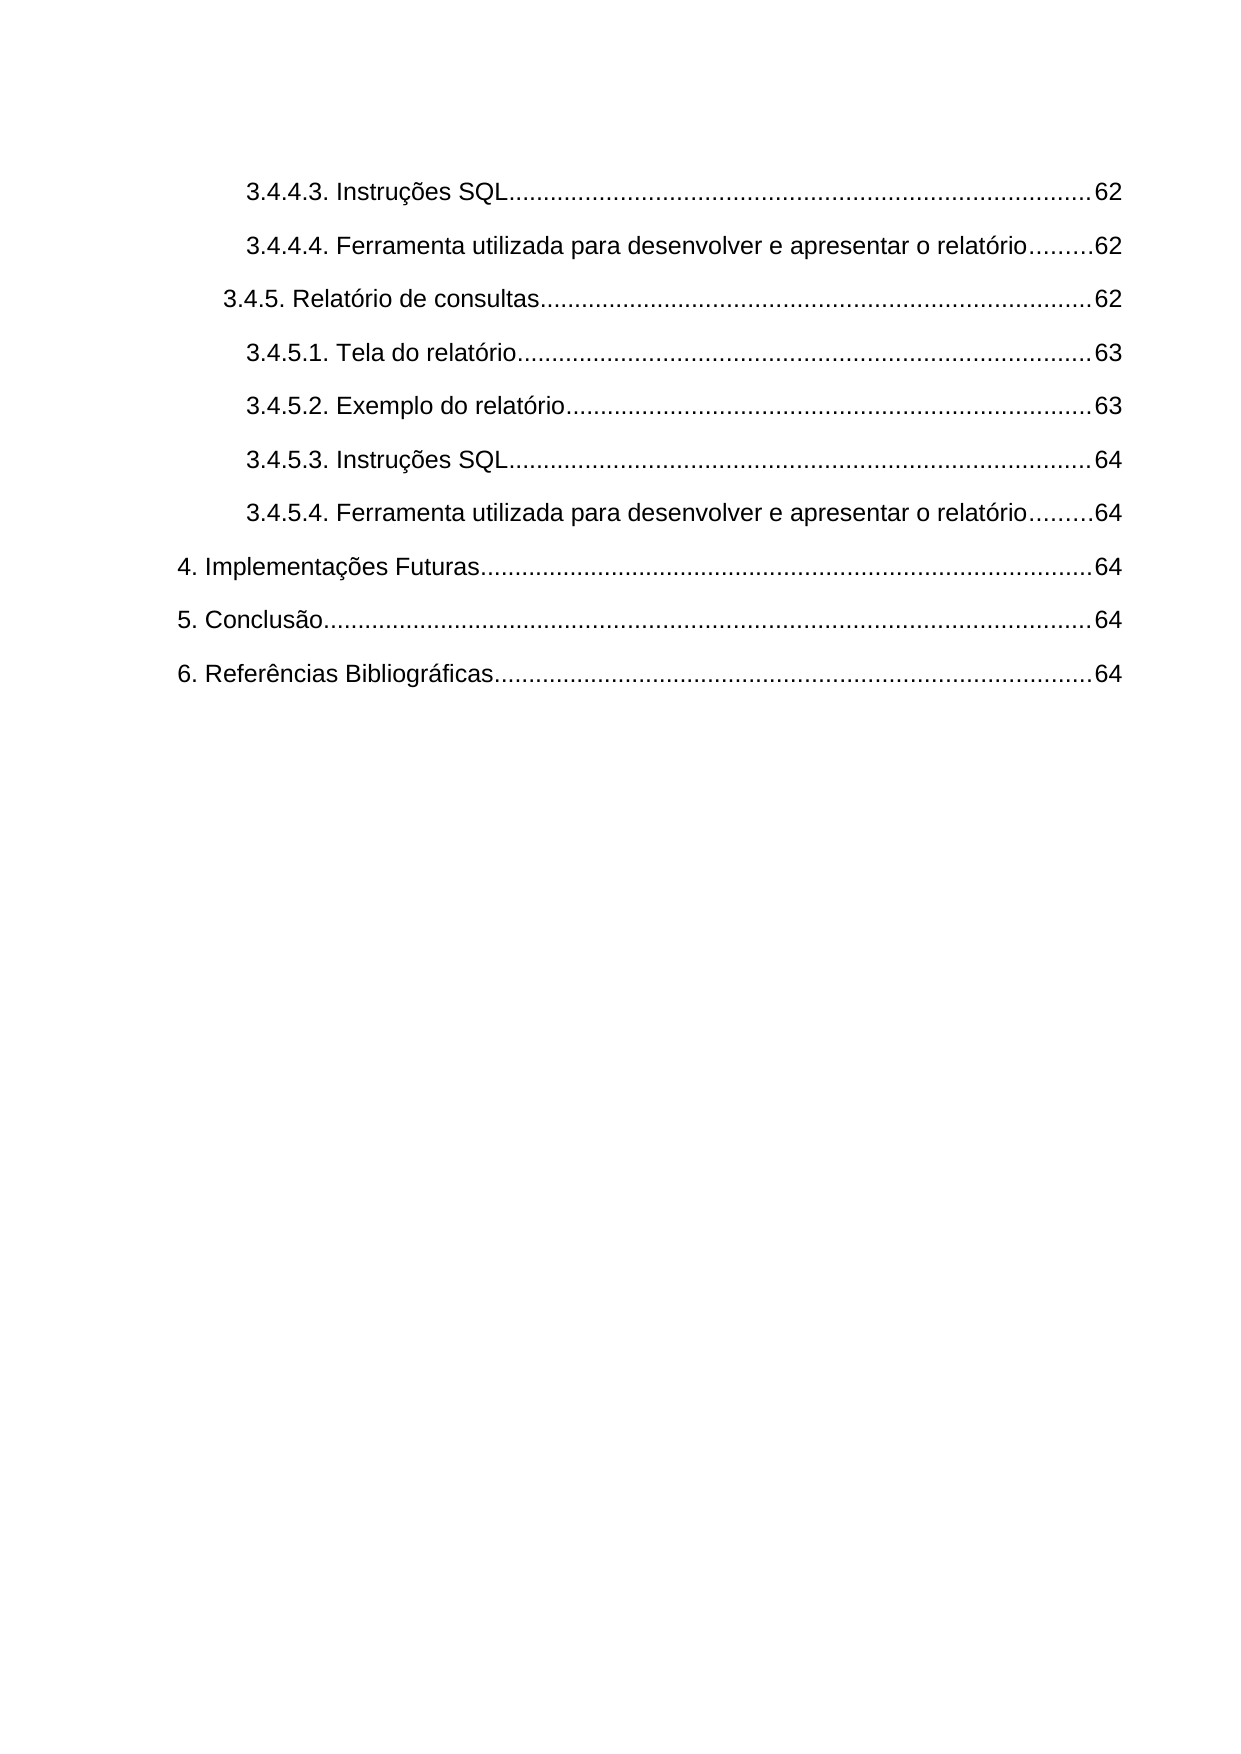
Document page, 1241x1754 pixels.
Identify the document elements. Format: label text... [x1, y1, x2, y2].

text 3.4.5.2. Exemplo do relatório 63 [246, 391, 1122, 420]
text 3.4.4.3. Instruções SQL 62 [246, 177, 1122, 206]
text 5. Conclusão 64 [177, 605, 1122, 634]
text 3.4.4.4. Ferramenta utilizada para desenvolver e apresentar o relatório 62 [246, 231, 1122, 259]
text 3.4.5.1. Tela do relatório 63 [246, 338, 1122, 366]
text 3.4.5. Relatório de consultas 62 [223, 284, 1122, 313]
text 3.4.5.3. Instruções SQL 64 [246, 445, 1122, 473]
text 4. Implementações Futuras 64 [177, 552, 1122, 581]
text 6. Referências Bibliográficas 64 [177, 659, 1122, 688]
text 3.4.5.4. Ferramenta utilizada para desenvolver e apresentar o relatório 64 [246, 498, 1122, 527]
